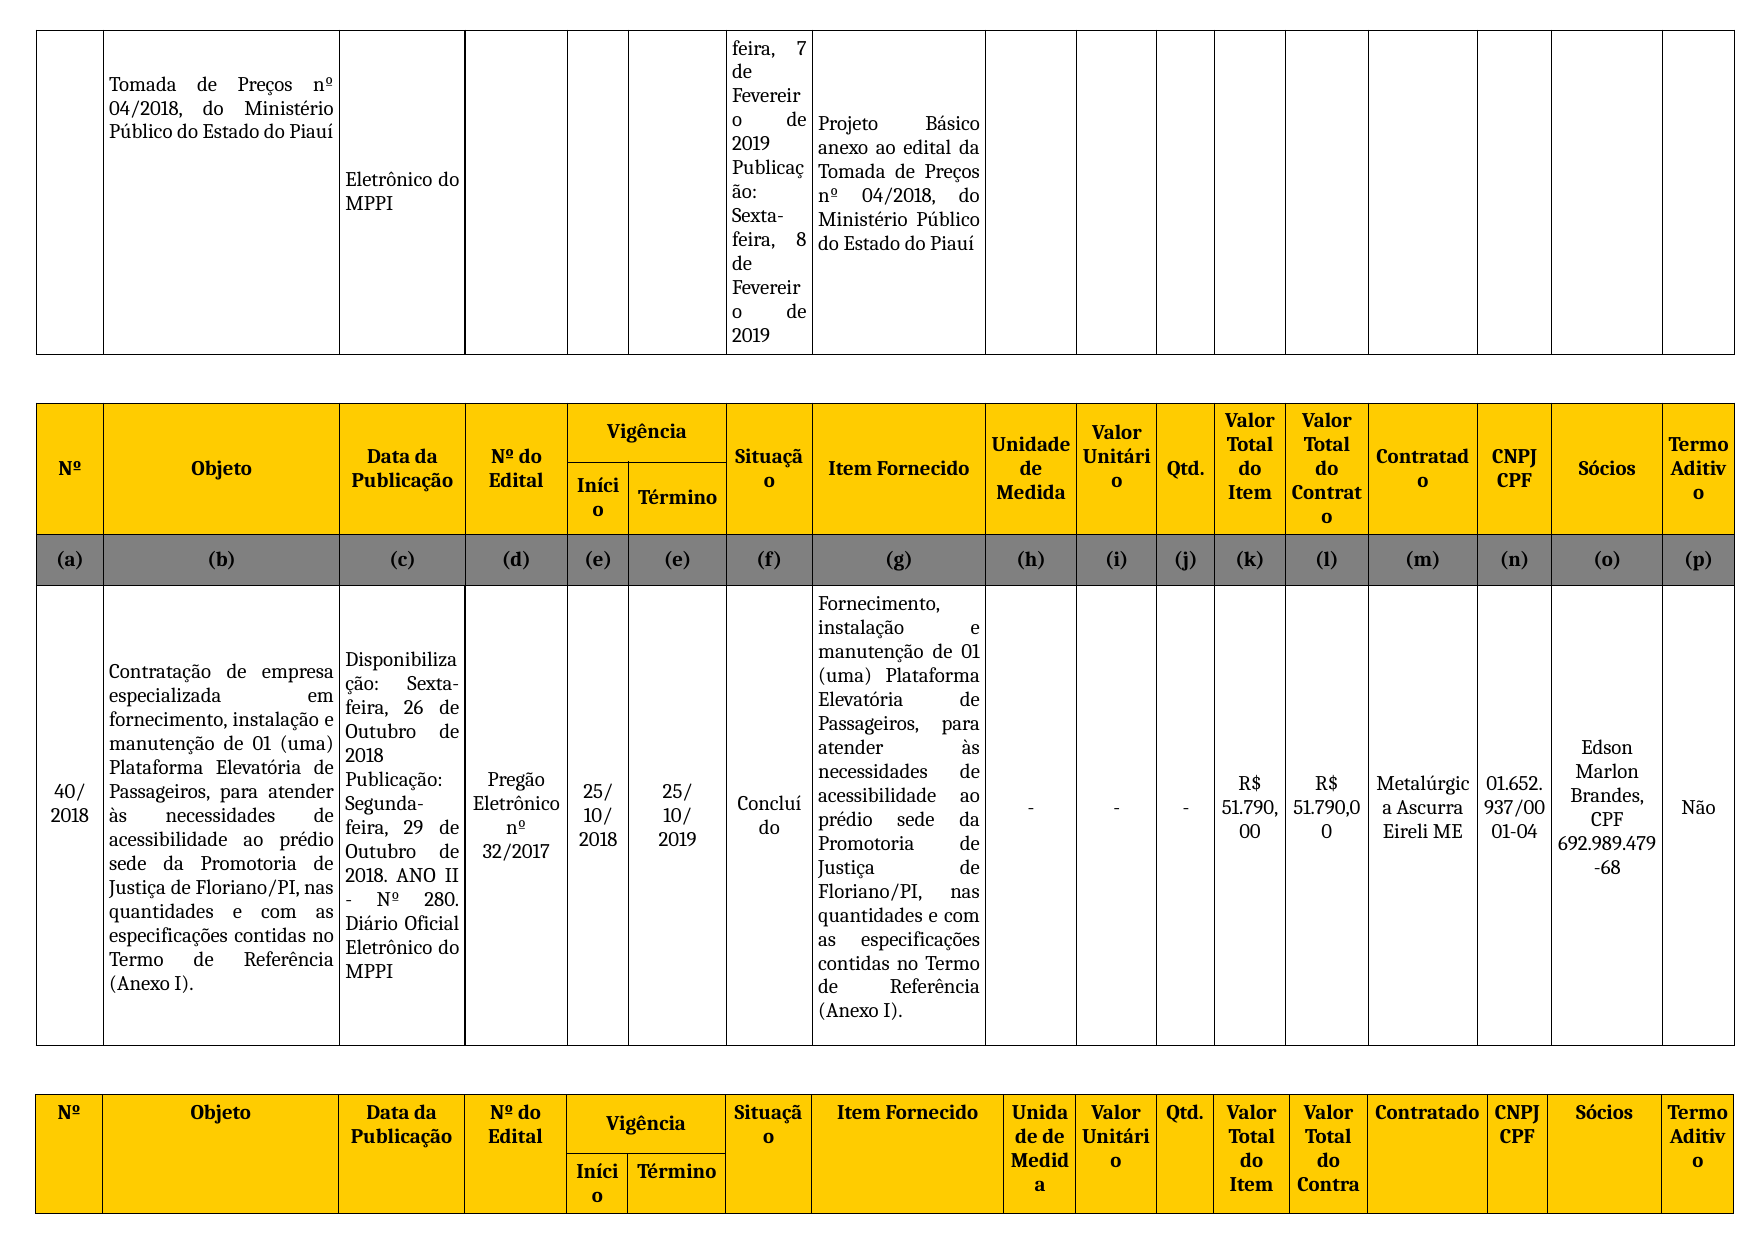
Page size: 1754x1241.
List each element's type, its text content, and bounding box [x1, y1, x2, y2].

table_header Qtd. [1157, 1095, 1213, 1213]
table_cell Término [628, 1154, 725, 1213]
table_cell [1215, 31, 1285, 353]
table_header Termo Aditivo [1663, 404, 1734, 534]
table_cell Início [567, 1154, 627, 1213]
table_header Valor Total do Contrato [1290, 1095, 1367, 1213]
table_cell Edson Marlon Brandes, CPF 692.989.479-68 [1552, 586, 1662, 1045]
table_header Sócios [1552, 404, 1662, 534]
table_cell Término [629, 463, 726, 534]
table_cell [1663, 31, 1734, 353]
table_cell - [1077, 31, 1156, 353]
table_header Nº [37, 404, 103, 534]
table_cell [629, 31, 726, 353]
table_header Valor Unitário [1076, 1095, 1156, 1213]
table_header Valor Total do Item [1214, 1095, 1289, 1213]
table_cell (e) [629, 535, 726, 585]
table_cell Fornecimento, instalação e manutenção de 01 (uma) Plataforma Elevatória de Passageiros, para atender às necessidades de acessibilidade ao prédio sede da Promotoria de Justiça de Floriano/PI, nas quantidades e com as especificações contidas no Termo de Referência (Anexo I). [813, 586, 985, 1045]
table_cell 25/ 10/ 2019 [629, 586, 726, 1045]
table_cell (m) [1369, 535, 1477, 585]
table_header Objeto [104, 404, 339, 534]
table_cell Contratação de empresa especializada em fornecimento, instalação e manutenção de 01 (uma) Plataforma Elevatória de Passageiros, para atender às necessidades de acessibilidade ao prédio sede da Promotoria de Justiça de Floriano/PI, nas quantidades e com as especificações contidas no Termo de Referência (Anexo I). [104, 586, 339, 1045]
table_cell (f) [727, 535, 812, 585]
table_header Nº do Edital [465, 1095, 566, 1213]
table_header Contratado [1369, 404, 1477, 534]
table_cell 25/ 10/ 2018 [568, 586, 628, 1045]
table_header Vigência [567, 1095, 725, 1153]
table_header Item Fornecido [813, 404, 985, 534]
table_cell Tomada de Preços nº 04/2018, do Ministério Público do Estado do Piauí [104, 31, 339, 353]
table_cell 40/ 2018 [37, 586, 103, 1045]
table_header Situação [727, 404, 812, 534]
table_header Data da Publicação [340, 404, 465, 534]
table_cell - [986, 586, 1076, 1045]
table_cell - [1157, 586, 1214, 1045]
table_header Sócios [1548, 1095, 1661, 1213]
table_header CNPJ CPF [1488, 1095, 1547, 1213]
table_header Nº do Edital [466, 404, 567, 534]
table_cell Pregão Eletrônico nº 32/2017 [466, 586, 567, 1045]
table_cell feira, 7 de Fevereiro de 2019 Publicação: Sexta-feira, 8 de Fevereiro de 2019 [727, 31, 812, 353]
table_cell 01.652.937/0001-04 [1478, 586, 1551, 1045]
table_cell Não [1663, 586, 1734, 1045]
table_cell Projeto Básico anexo ao edital da Tomada de Preços nº 04/2018, do Ministério Público do Estado do Piauí [813, 31, 985, 353]
table_cell R$ 51.790,00 [1215, 586, 1285, 1045]
table_cell [466, 31, 567, 353]
table_cell (n) [1478, 535, 1551, 585]
table_cell (k) [1215, 535, 1285, 585]
table_cell - [1077, 586, 1156, 1045]
table_header Item Fornecido [812, 1095, 1003, 1213]
table_cell Eletrônico do MPPI [340, 31, 464, 353]
table_cell [1478, 31, 1551, 353]
table_header Unidade de Medida [1004, 1095, 1075, 1213]
table_cell (g) [813, 535, 985, 585]
table_cell (o) [1552, 535, 1662, 585]
table_cell R$ 51.790,00 [1286, 586, 1368, 1045]
table_cell [37, 31, 103, 353]
table_cell (l) [1286, 535, 1368, 585]
table_header Contratado [1368, 1095, 1487, 1213]
table_header Vigência [568, 404, 726, 461]
table_cell (p) [1663, 535, 1734, 585]
table_header Nº [36, 1095, 102, 1213]
table_header CNPJ CPF [1478, 404, 1551, 534]
table_cell [1552, 31, 1662, 353]
table_cell Disponibilização: Sexta-feira, 26 de Outubro de 2018 Publicação: Segunda-feira, 29 de Outubro de 2018. ANO II - Nº 280. Diário Oficial Eletrônico do MPPI [340, 586, 464, 1045]
table_cell Início [568, 463, 628, 534]
table_cell (i) [1077, 535, 1156, 585]
table_header Objeto [103, 1095, 338, 1213]
table_cell (b) [104, 535, 339, 585]
table_header Situação [726, 1095, 811, 1213]
table_header Valor Unitário [1077, 404, 1156, 534]
table_header Valor Total do Item [1215, 404, 1285, 534]
table_cell - [1157, 31, 1214, 353]
table_cell (j) [1157, 535, 1214, 585]
table_cell [568, 31, 628, 353]
table_header Unidade de Medida [986, 404, 1076, 534]
table_cell [1286, 31, 1368, 353]
table_cell Metalúrgica Ascurra Eireli ME [1369, 586, 1477, 1045]
table_cell [1369, 31, 1477, 353]
table_cell Concluído [727, 586, 812, 1045]
table_cell (d) [466, 535, 567, 585]
table_header Qtd. [1157, 404, 1214, 534]
table_header Termo Aditivo [1662, 1095, 1733, 1213]
table_cell - [986, 31, 1076, 353]
table_cell (a) [37, 535, 103, 585]
table_cell (e) [568, 535, 628, 585]
table_cell (h) [986, 535, 1076, 585]
table_header Data da Publicação [339, 1095, 464, 1213]
table_cell (c) [340, 535, 465, 585]
table_header Valor Total do Contrato [1286, 404, 1368, 534]
